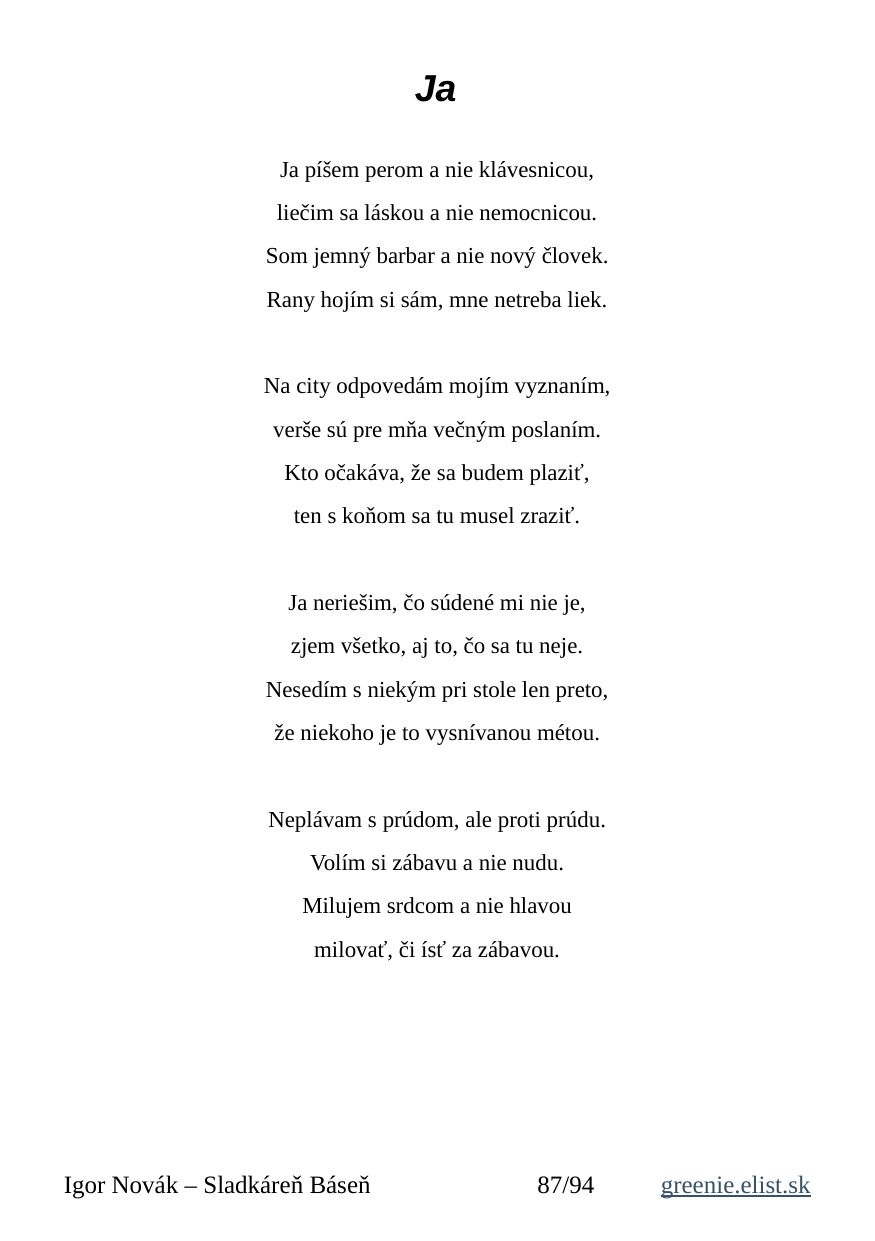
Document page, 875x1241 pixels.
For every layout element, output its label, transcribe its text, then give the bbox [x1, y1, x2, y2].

text že niekoho je to vysnívanou métou. [41, 719, 833, 745]
text Ja neriešim, čo súdené mi nie je, [41, 589, 833, 615]
text milovať, či ísť za zábavou. [41, 936, 833, 962]
text Som jemný barbar a nie nový človek. [41, 242, 833, 269]
text Ja píšem perom a nie klávesnicou, [41, 156, 833, 182]
text Neplávam s prúdom, ale proti prúdu. [41, 806, 833, 832]
text Kto očakáva, že sa budem plaziť, [41, 459, 833, 485]
text Nesedím s niekým pri stole len preto, [41, 676, 833, 702]
text ten s koňom sa tu musel zraziť. [41, 502, 833, 529]
text zjem všetko, aj to, čo sa tu neje. [41, 632, 833, 659]
text liečim sa láskou a nie nemocnicou. [41, 199, 833, 225]
text Rany hojím si sám, mne netreba liek. [41, 286, 833, 312]
subtitle Ja [41, 66, 833, 109]
text Volím si zábavu a nie nudu. [41, 849, 833, 875]
text Na city odpovedám mojím vyznaním, [41, 372, 833, 399]
text Milujem srdcom a nie hlavou [41, 892, 833, 919]
text verše sú pre mňa večným poslaním. [41, 416, 833, 442]
